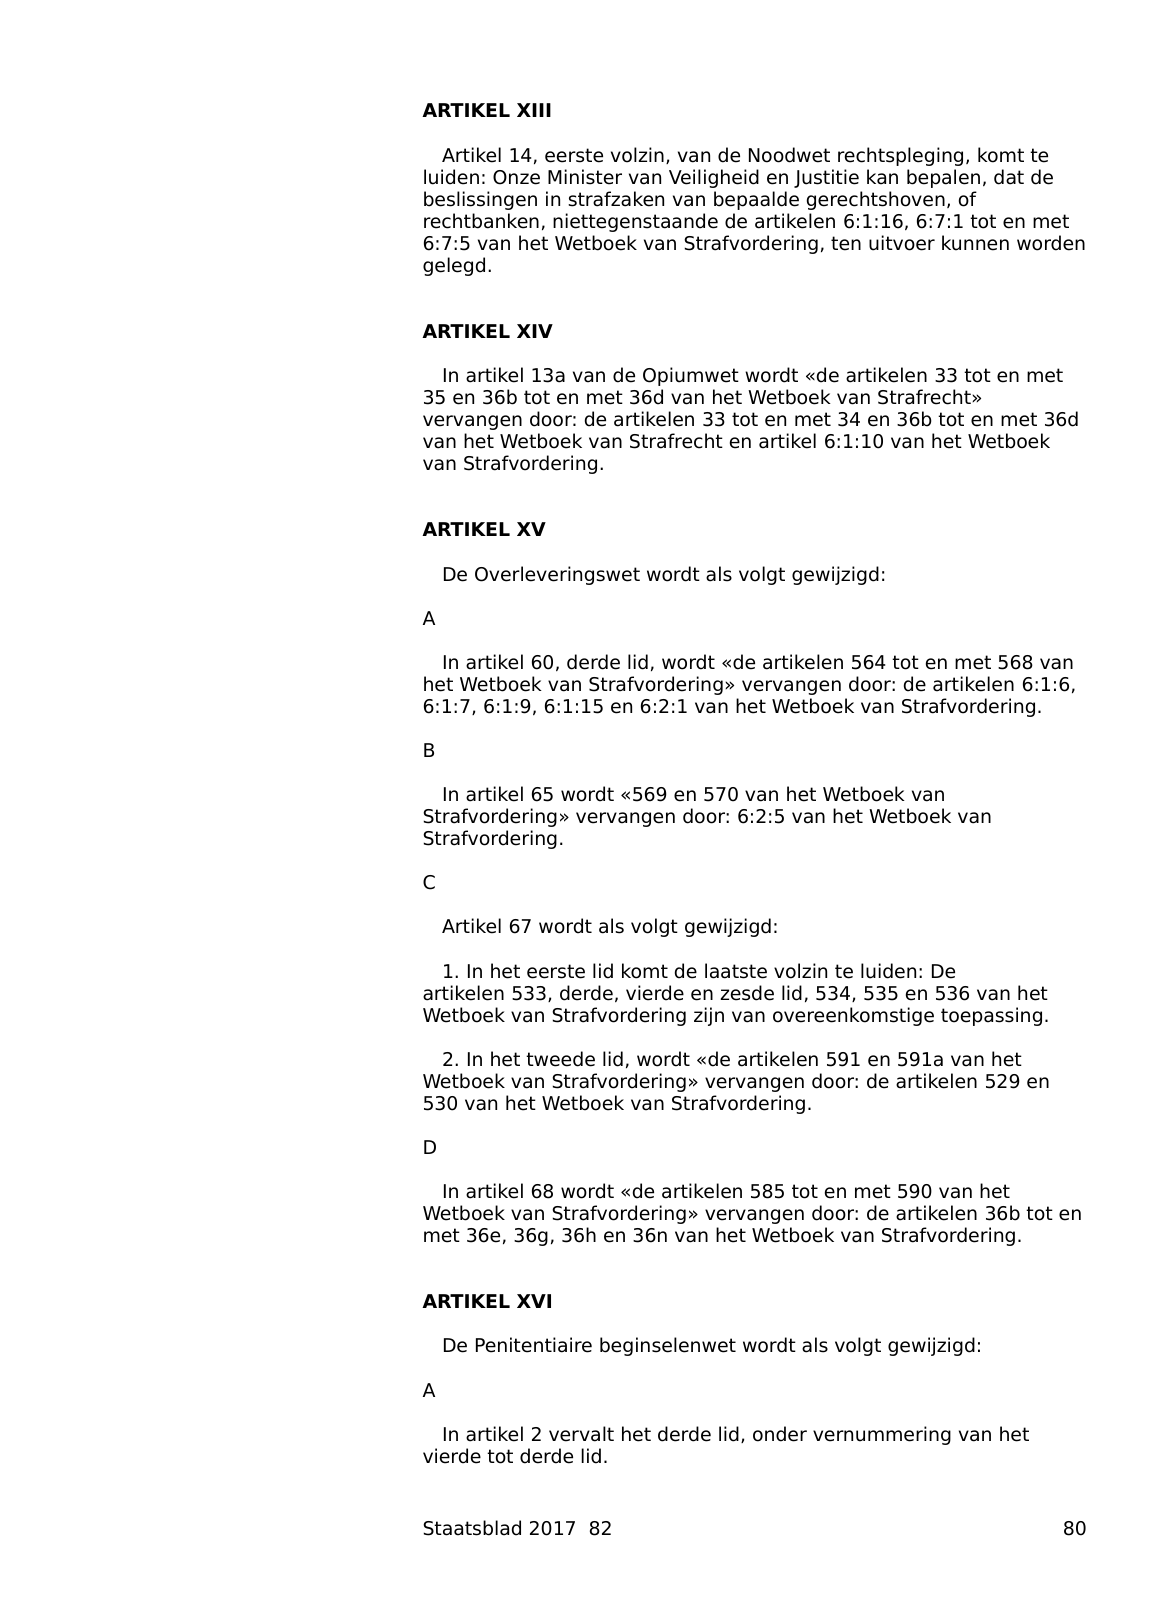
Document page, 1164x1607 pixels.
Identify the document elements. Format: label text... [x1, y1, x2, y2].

text In artikel 65 wordt «569 en 570 van het Wetboek van Strafvordering» vervangen door: 6:2:5 van het Wetboek van Strafvordering. [422, 784, 1087, 850]
text 2. In het tweede lid, wordt «de artikelen 591 en 591a van het Wetboek van Strafvordering» vervangen door: de artikelen 529 en 530 van het Wetboek van Strafvordering. [422, 1049, 1087, 1114]
text De Penitentiaire beginselenwet wordt als volgt gewijzigd: [422, 1335, 1087, 1357]
text In artikel 60, derde lid, wordt «de artikelen 564 tot en met 568 van het Wetboek van Strafvordering» vervangen door: de artikelen 6:1:6, 6:1:7, 6:1:9, 6:1:15 en 6:2:1 van het Wetboek van Strafvordering. [422, 652, 1087, 718]
text Artikel 67 wordt als volgt gewijzigd: [422, 916, 1087, 938]
subtitle ARTIKEL XVI [422, 1291, 1087, 1313]
text B [422, 740, 1087, 762]
text De Overleveringswet wordt als volgt gewijzigd: [422, 563, 1087, 585]
subtitle ARTIKEL XV [422, 519, 1087, 541]
text C [422, 872, 1087, 894]
text In artikel 68 wordt «de artikelen 585 tot en met 590 van het Wetboek van Strafvordering» vervangen door: de artikelen 36b tot en met 36e, 36g, 36h en 36n van het Wetboek van Strafvordering. [422, 1181, 1087, 1247]
subtitle ARTIKEL XIV [422, 321, 1087, 343]
text In artikel 13a van de Opiumwet wordt «de artikelen 33 tot en met 35 en 36b tot en met 36d van het Wetboek van Strafrecht» vervangen door: de artikelen 33 tot en met 34 en 36b tot en met 36d van het Wetboek van Strafrecht en artikel 6:1:10 van het Wetboek van Strafvordering. [422, 365, 1087, 475]
text D [422, 1137, 1087, 1159]
text A [422, 1379, 1087, 1402]
text 1. In het eerste lid komt de laatste volzin te luiden: De artikelen 533, derde, vierde en zesde lid, 534, 535 en 536 van het Wetboek van Strafvordering zijn van overeenkomstige toepassing. [422, 961, 1087, 1026]
subtitle ARTIKEL XIII [422, 100, 1087, 122]
text In artikel 2 vervalt het derde lid, onder vernummering van het vierde tot derde lid. [422, 1424, 1087, 1468]
text Artikel 14, eerste volzin, van de Noodwet rechtspleging, komt te luiden: Onze Minister van Veiligheid en Justitie kan bepalen, dat de beslissingen in strafzaken van bepaalde gerechtshoven, of rechtbanken, niettegenstaande de artikelen 6:1:16, 6:7:1 tot en met 6:7:5 van het Wetboek van Strafvordering, ten uitvoer kunnen worden gelegd. [422, 144, 1087, 276]
text A [422, 608, 1087, 629]
